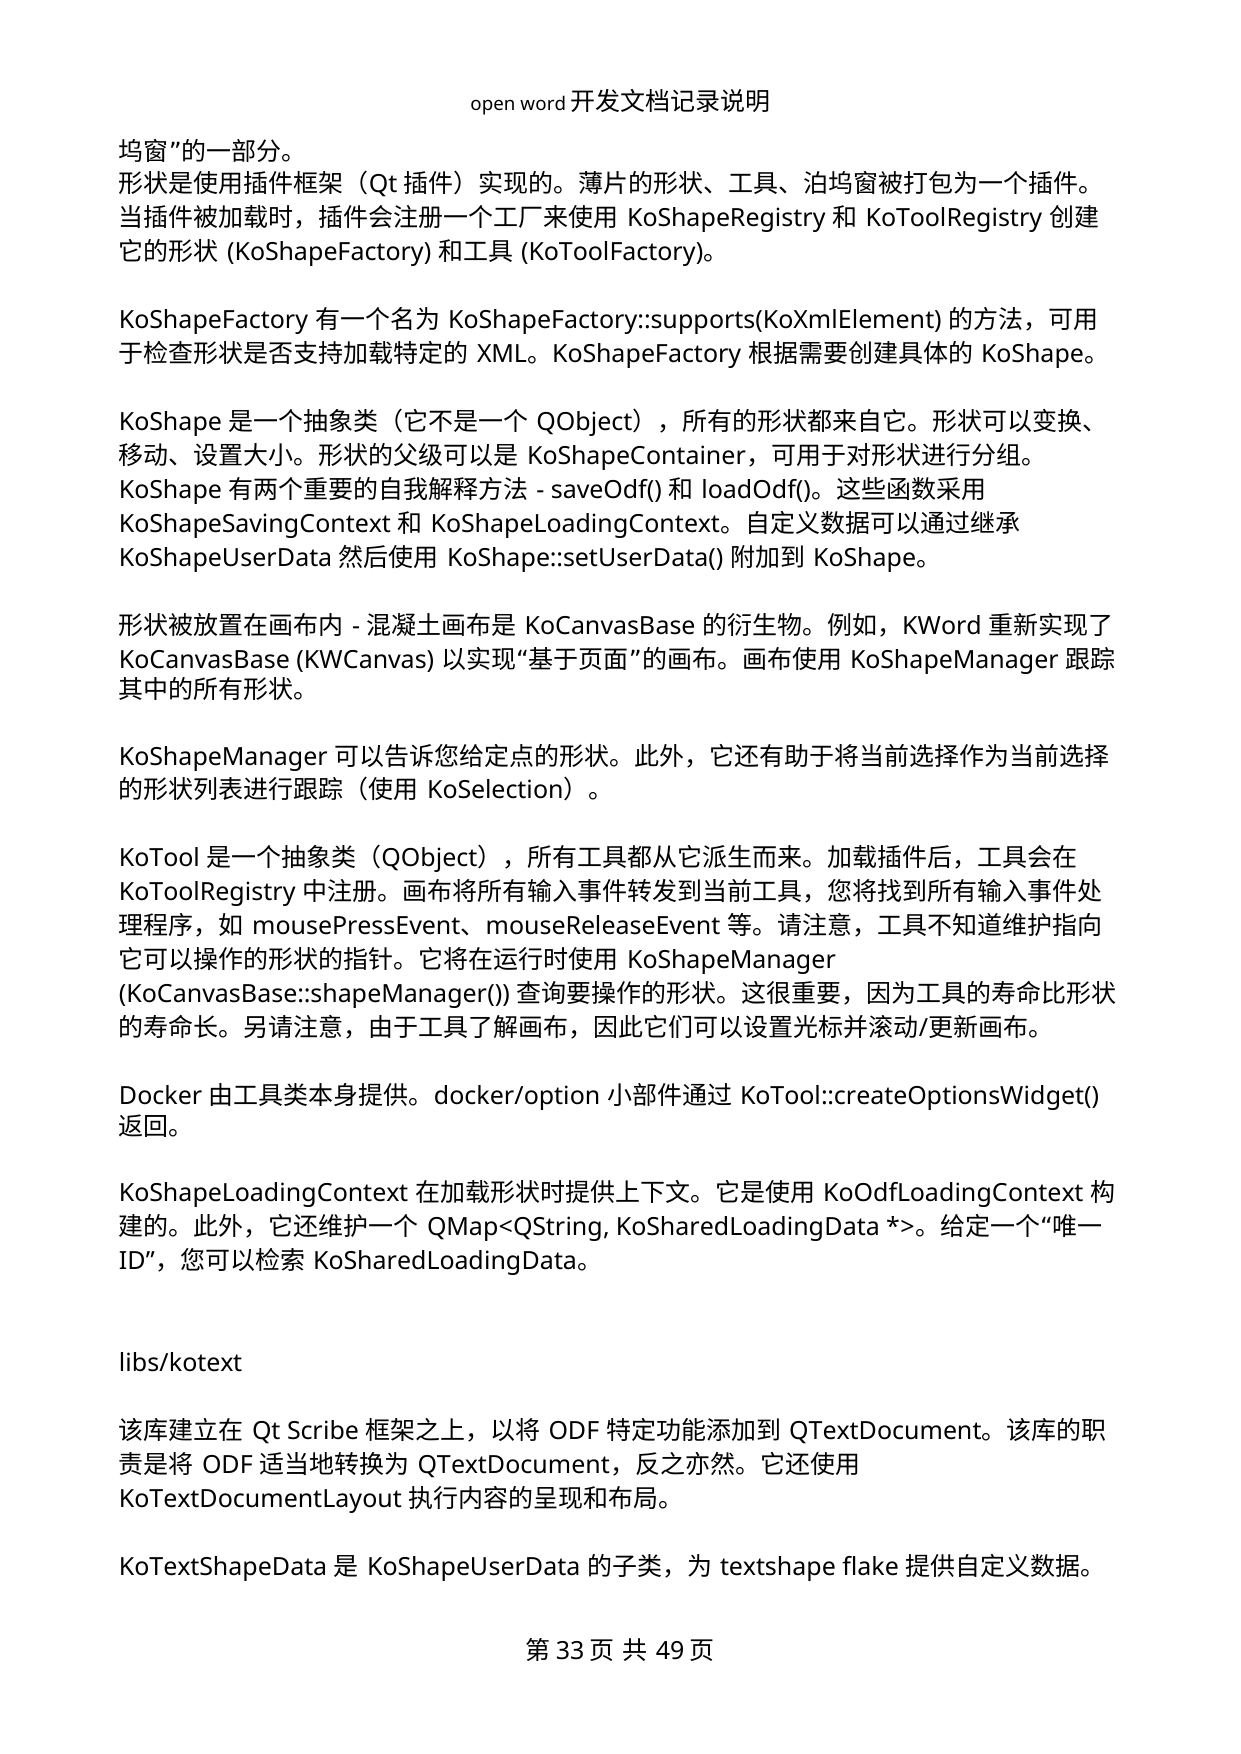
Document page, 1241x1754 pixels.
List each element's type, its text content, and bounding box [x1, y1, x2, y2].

text libs/kotext [119, 1345, 1121, 1379]
text KoTool 是一个抽象类（QObject），所有工具都从它派生而来。加载插件后，工具会在 KoToolRegistry 中注册。画布将所有输入事件转发到当前工具，您将找到所有输入事件处理程序，如 mousePressEvent、mouseReleaseEvent 等。请注意，工具不知道维护指向它可以操作的形状的指针。它将在运行时使用 KoShapeManager (KoCanvasBase::shapeManager()) 查询要操作的形状。这很重要，因为工具的寿命比形状的寿命长。另请注意，由于工具了解画布，因此它们可以设置光标并滚动/更新画布。 [119, 840, 1121, 1044]
text 形状被放置在画布内 - 混凝土画布是 KoCanvasBase 的衍生物。例如，KWord 重新实现了 KoCanvasBase (KWCanvas) 以实现“基于页面”的画布。画布使用 KoShapeManager 跟踪其中的所有形状。 [119, 608, 1121, 704]
text KoShape 是一个抽象类（它不是一个 QObject），所有的形状都来自它。形状可以变换、移动、设置大小。形状的父级可以是 KoShapeContainer，可用于对形状进行分组。KoShape 有两个重要的自我解释方法 - saveOdf() 和 loadOdf()。这些函数采用 KoShapeSavingContext 和 KoShapeLoadingContext。自定义数据可以通过继承 KoShapeUserData 然后使用 KoShape::setUserData() 附加到 KoShape。 [119, 404, 1121, 574]
text 坞窗”的一部分。 [119, 137, 1121, 166]
text 该库建立在 Qt Scribe 框架之上，以将 ODF 特定功能添加到 QTextDocument。该库的职责是将 ODF 适当地转换为 QTextDocument，反之亦然。它还使用 KoTextDocumentLayout 执行内容的呈现和布局。 [119, 1413, 1121, 1514]
text Docker 由工具类本身提供。docker/option 小部件通过 KoTool::createOptionsWidget() 返回。 [119, 1078, 1121, 1141]
text KoShapeLoadingContext 在加载形状时提供上下文。它是使用 KoOdfLoadingContext 构建的。此外，它还维护一个 QMap<QString, KoSharedLoadingData *>。给定一个“唯一 ID”，您可以检索 KoSharedLoadingData。 [119, 1175, 1121, 1277]
text KoShapeManager 可以告诉您给定点的形状。此外，它还有助于将当前选择作为当前选择的形状列表进行跟踪（使用 KoSelection）。 [119, 738, 1121, 806]
text KoTextShapeData 是 KoShapeUserData 的子类，为 textshape flake 提供自定义数据。 [119, 1548, 1121, 1582]
text KoShapeFactory 有一个名为 KoShapeFactory::supports(KoXmlElement) 的方法，可用于检查形状是否支持加载特定的 XML。KoShapeFactory 根据需要创建具体的 KoShape。 [119, 302, 1121, 370]
text 形状是使用插件框架（Qt 插件）实现的。薄片的形状、工具、泊坞窗被打包为一个插件。当插件被加载时，插件会注册一个工厂来使用 KoShapeRegistry 和 KoToolRegistry 创建它的形状 (KoShapeFactory) 和工具 (KoToolFactory)。 [119, 166, 1121, 268]
